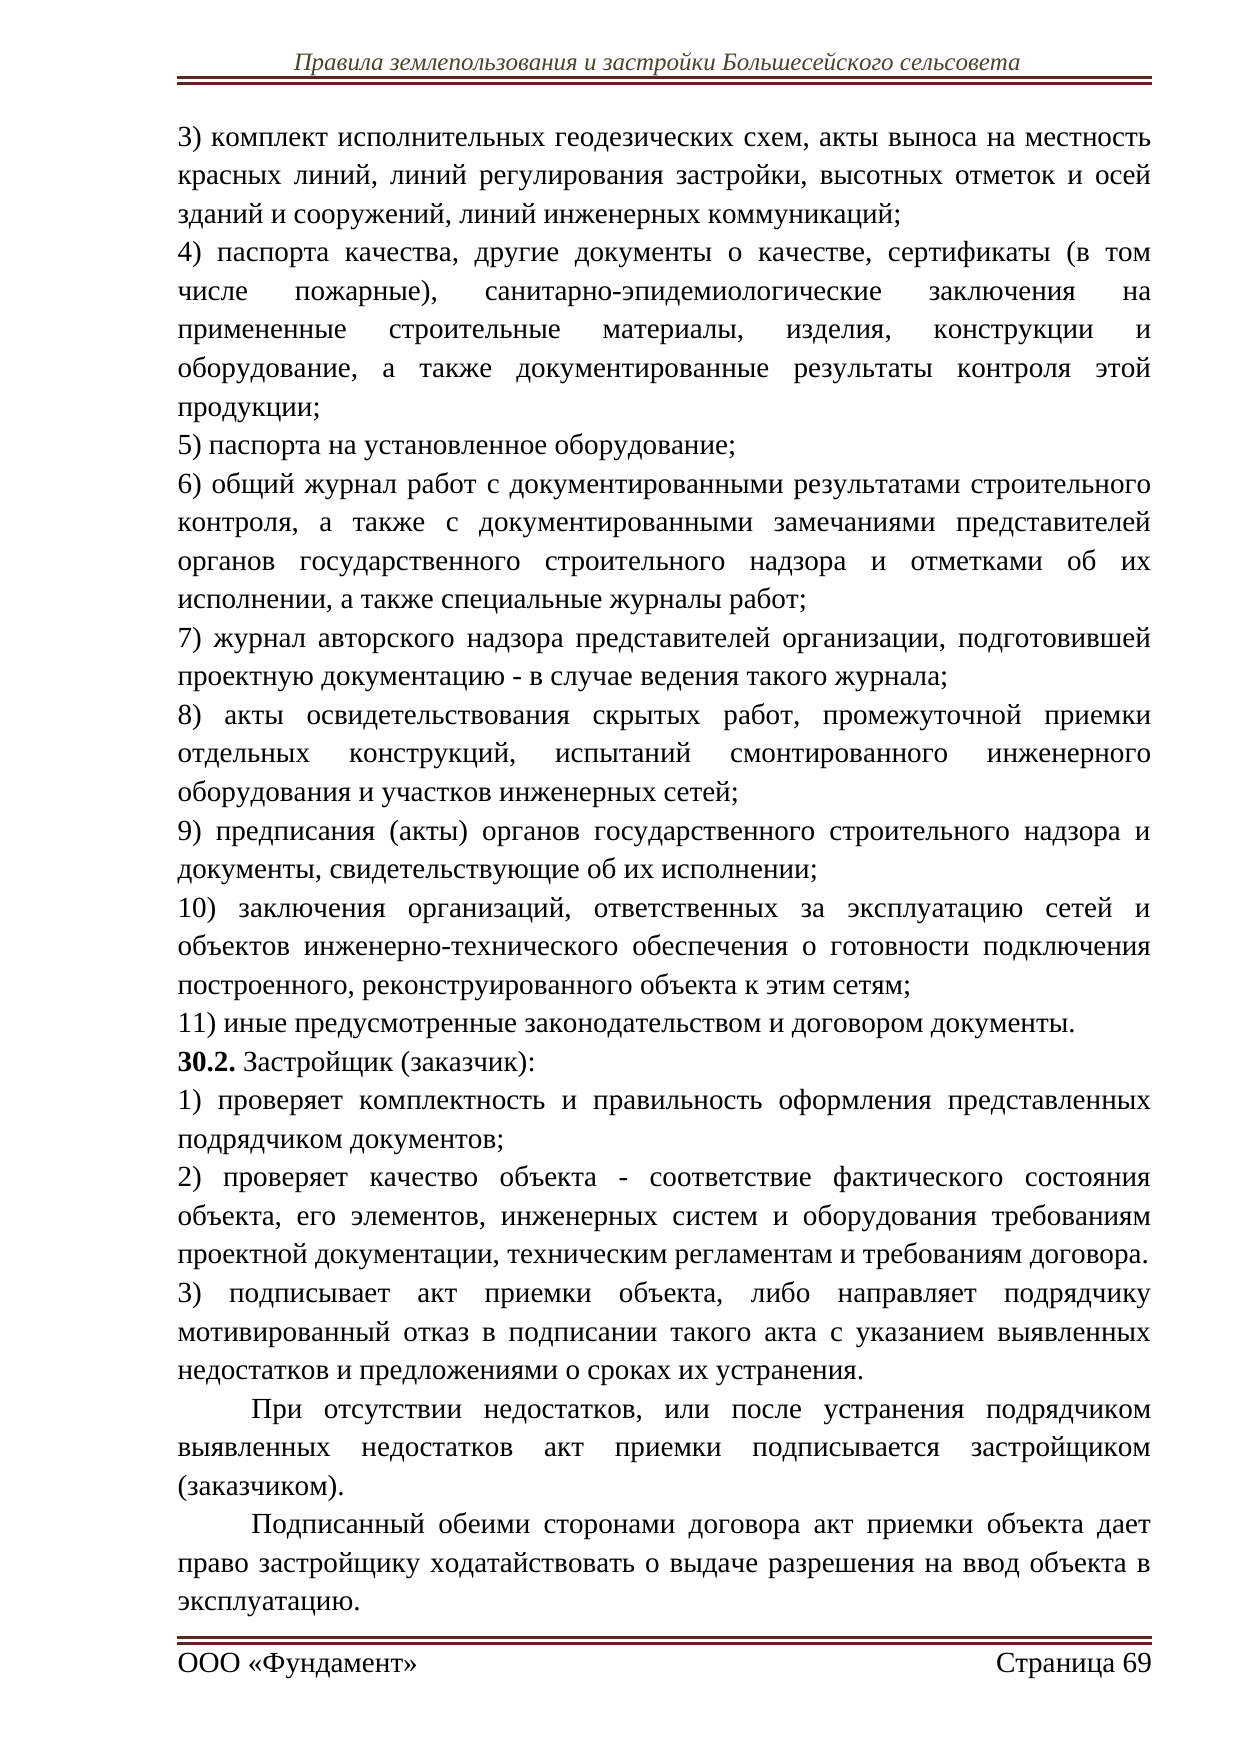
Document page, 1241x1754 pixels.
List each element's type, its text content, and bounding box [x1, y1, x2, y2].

text 30.2. Застройщик (заказчик): [177, 1044, 1152, 1077]
text 4) паспорта качества, другие документы о качестве, сертификаты (в том числе пожарные), санитарно-эпидемиологические заключения на примененные строительные материалы, изделия, конструкции и оборудование, а также документированные результаты контроля этой продукции; [177, 234, 1152, 422]
text 5) паспорта на установленное оборудование; [177, 427, 1152, 461]
text 10) заключения организаций, ответственных за эксплуатацию сетей и объектов инженерно-технического обеспечения о готовности подключения построенного, реконструированного объекта к этим сетям; [177, 890, 1152, 1000]
text При отсутствии недостатков, или после устранения подрядчиком выявленных недостатков акт приемки подписывается застройщиком (заказчиком). [177, 1391, 1152, 1501]
text 3) комплект исполнительных геодезических схем, акты выноса на местность красных линий, линий регулирования застройки, высотных отметок и осей зданий и сооружений, линий инженерных коммуникаций; [177, 119, 1152, 229]
text 9) предписания (акты) органов государственного строительного надзора и документы, свидетельствующие об их исполнении; [177, 813, 1152, 885]
text 3) подписывает акт приемки объекта, либо направляет подрядчику мотивированный отказ в подписании такого акта с указанием выявленных недостатков и предложениями о сроках их устранения. [177, 1275, 1152, 1386]
text 2) проверяет качество объекта - соответствие фактического состояния объекта, его элементов, инженерных систем и оборудования требованиям проектной документации, техническим регламентам и требованиям договора. [177, 1159, 1152, 1270]
text 11) иные предусмотренные законодательством и договором документы. [177, 1005, 1152, 1039]
text 7) журнал авторского надзора представителей организации, подготовившей проектную документацию - в случае ведения такого журнала; [177, 620, 1152, 692]
text Подписанный обеими сторонами договора акт приемки объекта дает право застройщику ходатайствовать о выдаче разрешения на ввод объекта в эксплуатацию. [177, 1506, 1152, 1617]
text 6) общий журнал работ с документированными результатами строительного контроля, а также с документированными замечаниями представителей органов государственного строительного надзора и отметками об их исполнении, а также специальные журналы работ; [177, 466, 1152, 615]
text 1) проверяет комплектность и правильность оформления представленных подрядчиком документов; [177, 1082, 1152, 1154]
text 8) акты освидетельствования скрытых работ, промежуточной приемки отдельных конструкций, испытаний смонтированного инженерного оборудования и участков инженерных сетей; [177, 697, 1152, 808]
